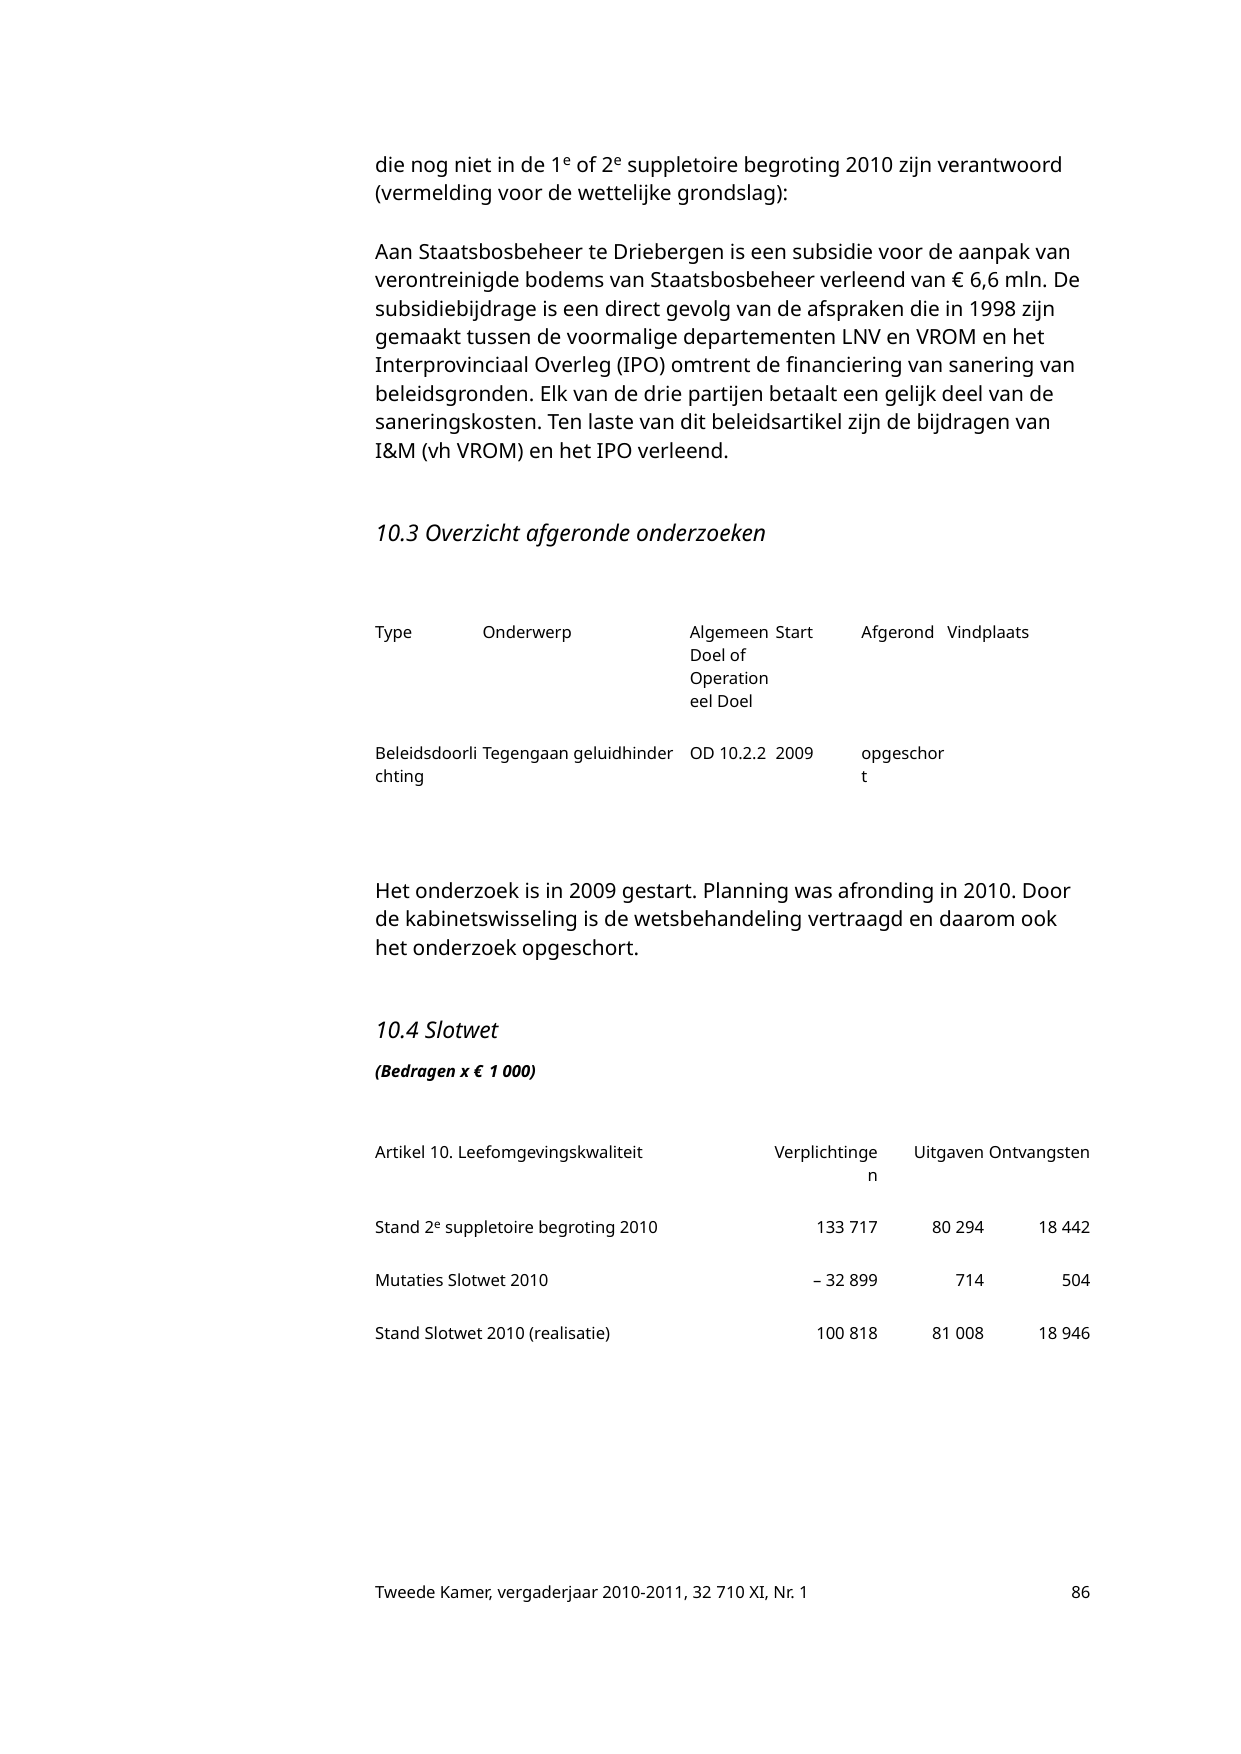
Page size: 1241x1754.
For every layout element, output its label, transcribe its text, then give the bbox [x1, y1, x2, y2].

table_cell Tegengaan geluidhinder [482, 742, 689, 817]
table_cell 80 294 [878, 1216, 984, 1268]
table_header Uitgaven [878, 1140, 984, 1216]
text Aan Staatsbosbeheer te Driebergen is een subsidie voor de aanpak van verontreinigde bodems van Staatsbosbeheer verleend van € 6,6 mln. De subsidiebijdrage is een direct gevolg van de afspraken die in 1998 zijn gemaakt tussen de voormalige departementen LNV en VROM en het Interprovinciaal Overleg (IPO) omtrent de financiering van sanering van beleidsgronden. Elk van de drie partijen betaalt een gelijk deel van de saneringskosten. Ten laste van dit beleidsartikel zijn de bijdragen van I&M (vh VROM) en het IPO verleend. [375, 237, 1090, 464]
table_header Artikel 10. Leefomgevingskwaliteit [375, 1140, 771, 1216]
table_cell OD 10.2.2 [690, 742, 775, 817]
subtitle 10.3 Overzicht afgeronde onderzoeken [375, 517, 1090, 548]
table_cell 504 [984, 1269, 1090, 1321]
table_cell 100 818 [771, 1321, 878, 1374]
table_header Ontvangsten [984, 1140, 1090, 1216]
table_cell 133 717 [771, 1216, 878, 1268]
subtitle 10.4 Slotwet [375, 1013, 1090, 1045]
table_cell opgeschort [861, 742, 947, 817]
table_header Algemeen Doel of Operationeel Doel [690, 621, 775, 742]
table_cell 18 946 [984, 1321, 1090, 1374]
table_header Type [375, 621, 482, 742]
table_cell – 32 899 [771, 1269, 878, 1321]
table_header Verplichtingen [771, 1140, 878, 1216]
text Het onderzoek is in 2009 gestart. Planning was afronding in 2010. Door de kabinetswisseling is de wetsbehandeling vertraagd en daarom ook het onderzoek opgeschort. [375, 876, 1090, 961]
text die nog niet in de 1e of 2e suppletoire begroting 2010 zijn verantwoord (vermelding voor de wettelijke grondslag): [375, 150, 1090, 207]
table_header Vindplaats [947, 621, 1090, 742]
table_cell Stand 2e suppletoire begroting 2010 [375, 1216, 771, 1268]
text (Bedragen x € 1 000) [375, 1060, 1090, 1082]
table_header Onderwerp [482, 621, 689, 742]
table_header Start [775, 621, 861, 742]
table_cell 18 442 [984, 1216, 1090, 1268]
table_cell Stand Slotwet 2010 (realisatie) [375, 1321, 771, 1374]
table_cell 81 008 [878, 1321, 984, 1374]
table_cell Mutaties Slotwet 2010 [375, 1269, 771, 1321]
table_cell Beleidsdoorlichting [375, 742, 482, 817]
table_cell 2009 [775, 742, 861, 817]
table_cell 714 [878, 1269, 984, 1321]
table_header Afgerond [861, 621, 947, 742]
table_cell [947, 742, 1090, 817]
